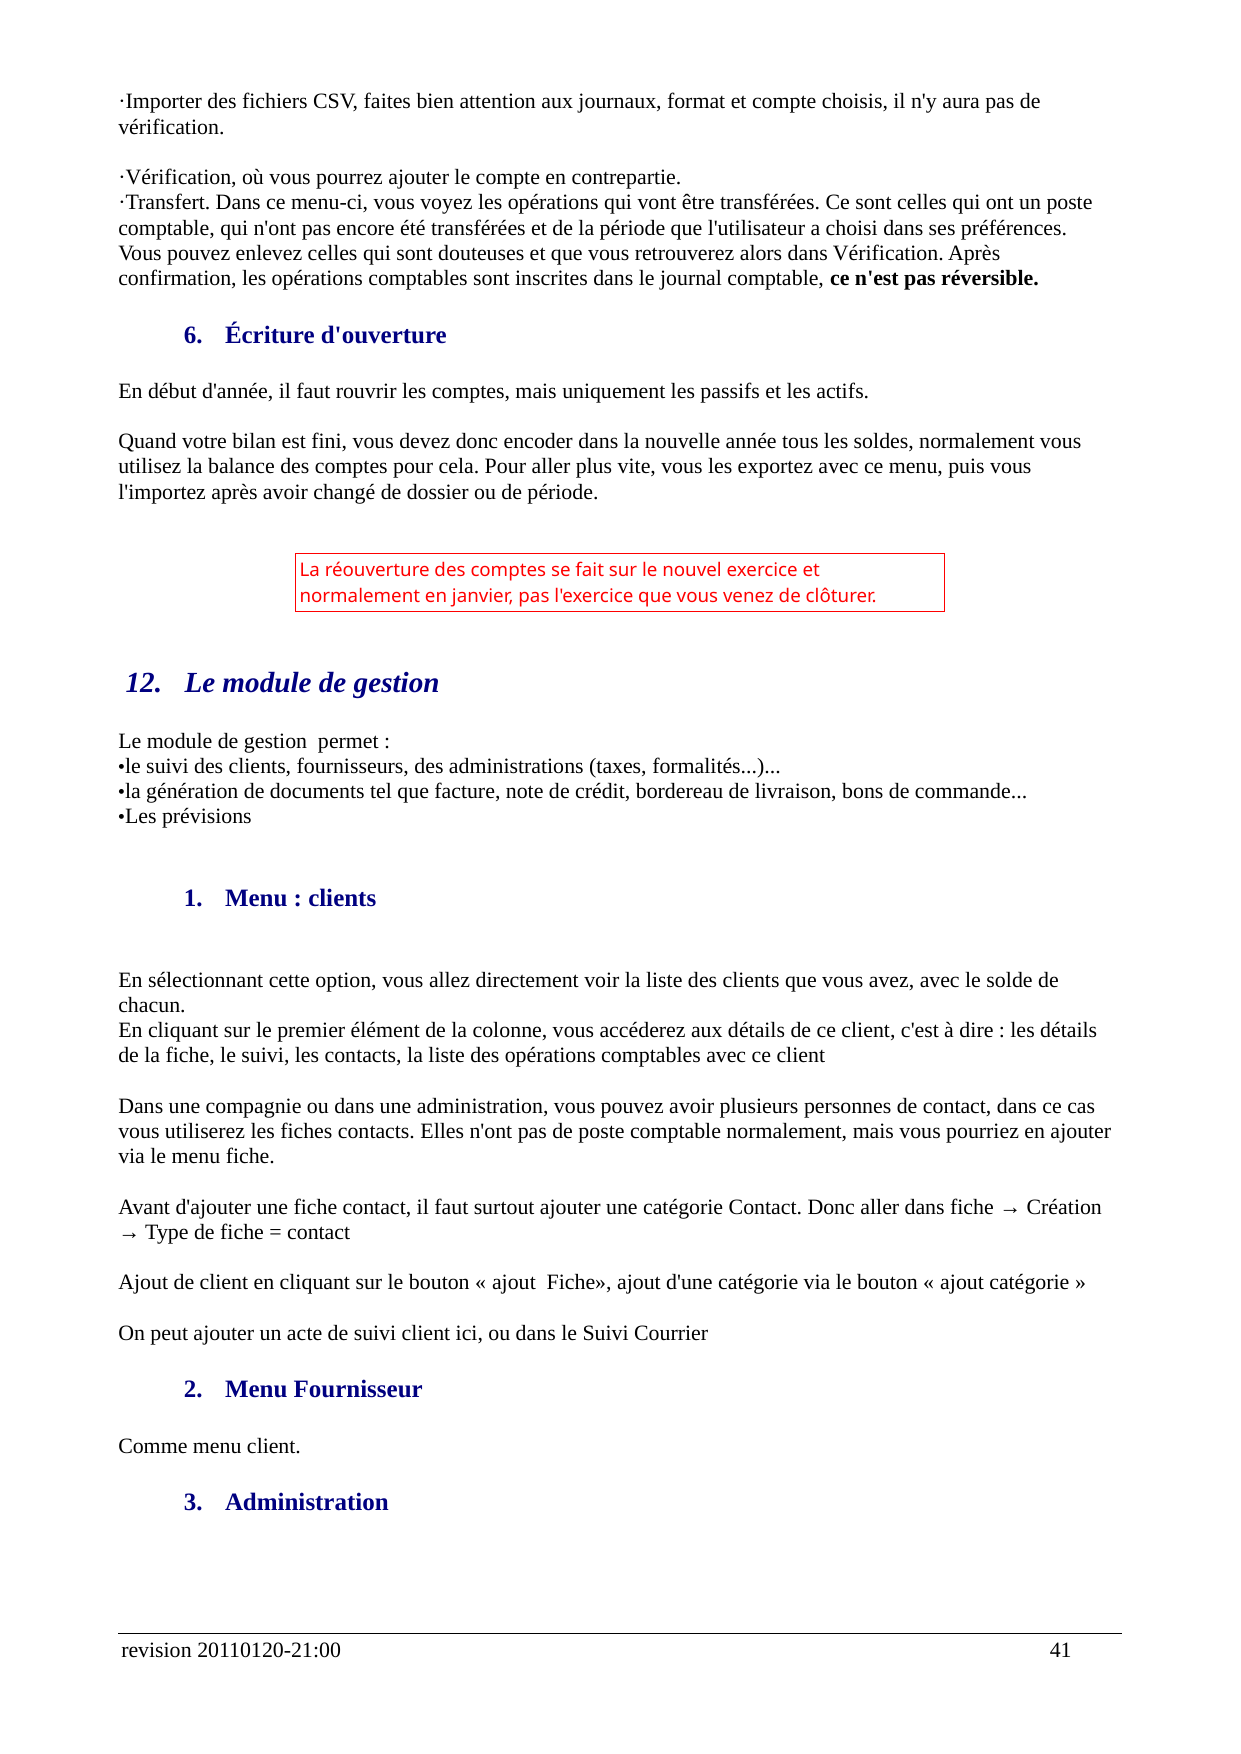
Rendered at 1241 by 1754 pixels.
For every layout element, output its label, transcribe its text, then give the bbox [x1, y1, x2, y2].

text On peut ajouter un acte de suivi client ici, ou dans le Suivi Courrier [118, 1320, 1122, 1345]
text Vous pouvez enlevez celles qui sont douteuses et que vous retrouverez alors dans Vérification. Après confirmation, les opérations comptables sont inscrites dans le journal comptable, ce n'est pas réversible. [118, 240, 1122, 290]
list la génération de documents tel que facture, note de crédit, bordereau de livraison, bons de commande... [118, 778, 1122, 803]
subtitle Le module de gestion [118, 665, 1122, 698]
text Quand votre bilan est fini, vous devez donc encoder dans la nouvelle année tous les soldes, normalement vous utilisez la balance des comptes pour cela. Pour aller plus vite, vous les exportez avec ce menu, puis vous l'importez après avoir changé de dossier ou de période. [118, 428, 1122, 504]
text Ajout de client en cliquant sur le bouton « ajout Fiche», ajout d'une catégorie via le bouton « ajout catégorie » [118, 1269, 1122, 1294]
text ·Transfert. Dans ce menu-ci, vous voyez les opérations qui vont être transférées. Ce sont celles qui ont un poste comptable, qui n'ont pas encore été transférées et de la période que l'utilisateur a choisi dans ses préférences. [118, 189, 1122, 240]
list Les prévisions [118, 803, 1122, 829]
text En sélectionnant cette option, vous allez directement voir la liste des clients que vous avez, avec le solde de chacun. [118, 967, 1122, 1017]
text En début d'année, il faut rouvrir les comptes, mais uniquement les passifs et les actifs. [118, 378, 1122, 403]
text Comme menu client. [118, 1433, 1122, 1458]
text Dans une compagnie ou dans une administration, vous pouvez avoir plusieurs personnes de contact, dans ce cas vous utiliserez les fiches contacts. Elles n'ont pas de poste comptable normalement, mais vous pourriez en ajouter via le menu fiche. [118, 1093, 1122, 1168]
text La réouverture des comptes se fait sur le nouvel exercice et normalement en janvier, pas l'exercice que vous venez de clôturer. [296, 554, 944, 611]
text Le module de gestion permet : [118, 728, 1122, 753]
subtitle Administration [177, 1487, 1122, 1516]
text ·Importer des fichiers CSV, faites bien attention aux journaux, format et compte choisis, il n'y aura pas de vérification. [118, 88, 1122, 139]
subtitle Écriture d'ouverture [177, 320, 1122, 348]
subtitle Menu : clients [177, 883, 1122, 912]
text ·Vérification, où vous pourrez ajouter le compte en contrepartie. [118, 164, 1122, 189]
text En cliquant sur le premier élément de la colonne, vous accéderez aux détails de ce client, c'est à dire : les détails de la fiche, le suivi, les contacts, la liste des opérations comptables avec ce client [118, 1017, 1122, 1068]
list le suivi des clients, fournisseurs, des administrations (taxes, formalités...)... [118, 753, 1122, 778]
text Avant d'ajouter une fiche contact, il faut surtout ajouter une catégorie Contact. Donc aller dans fiche → Création → Type de fiche = contact [118, 1194, 1122, 1244]
subtitle Menu Fournisseur [177, 1374, 1122, 1403]
